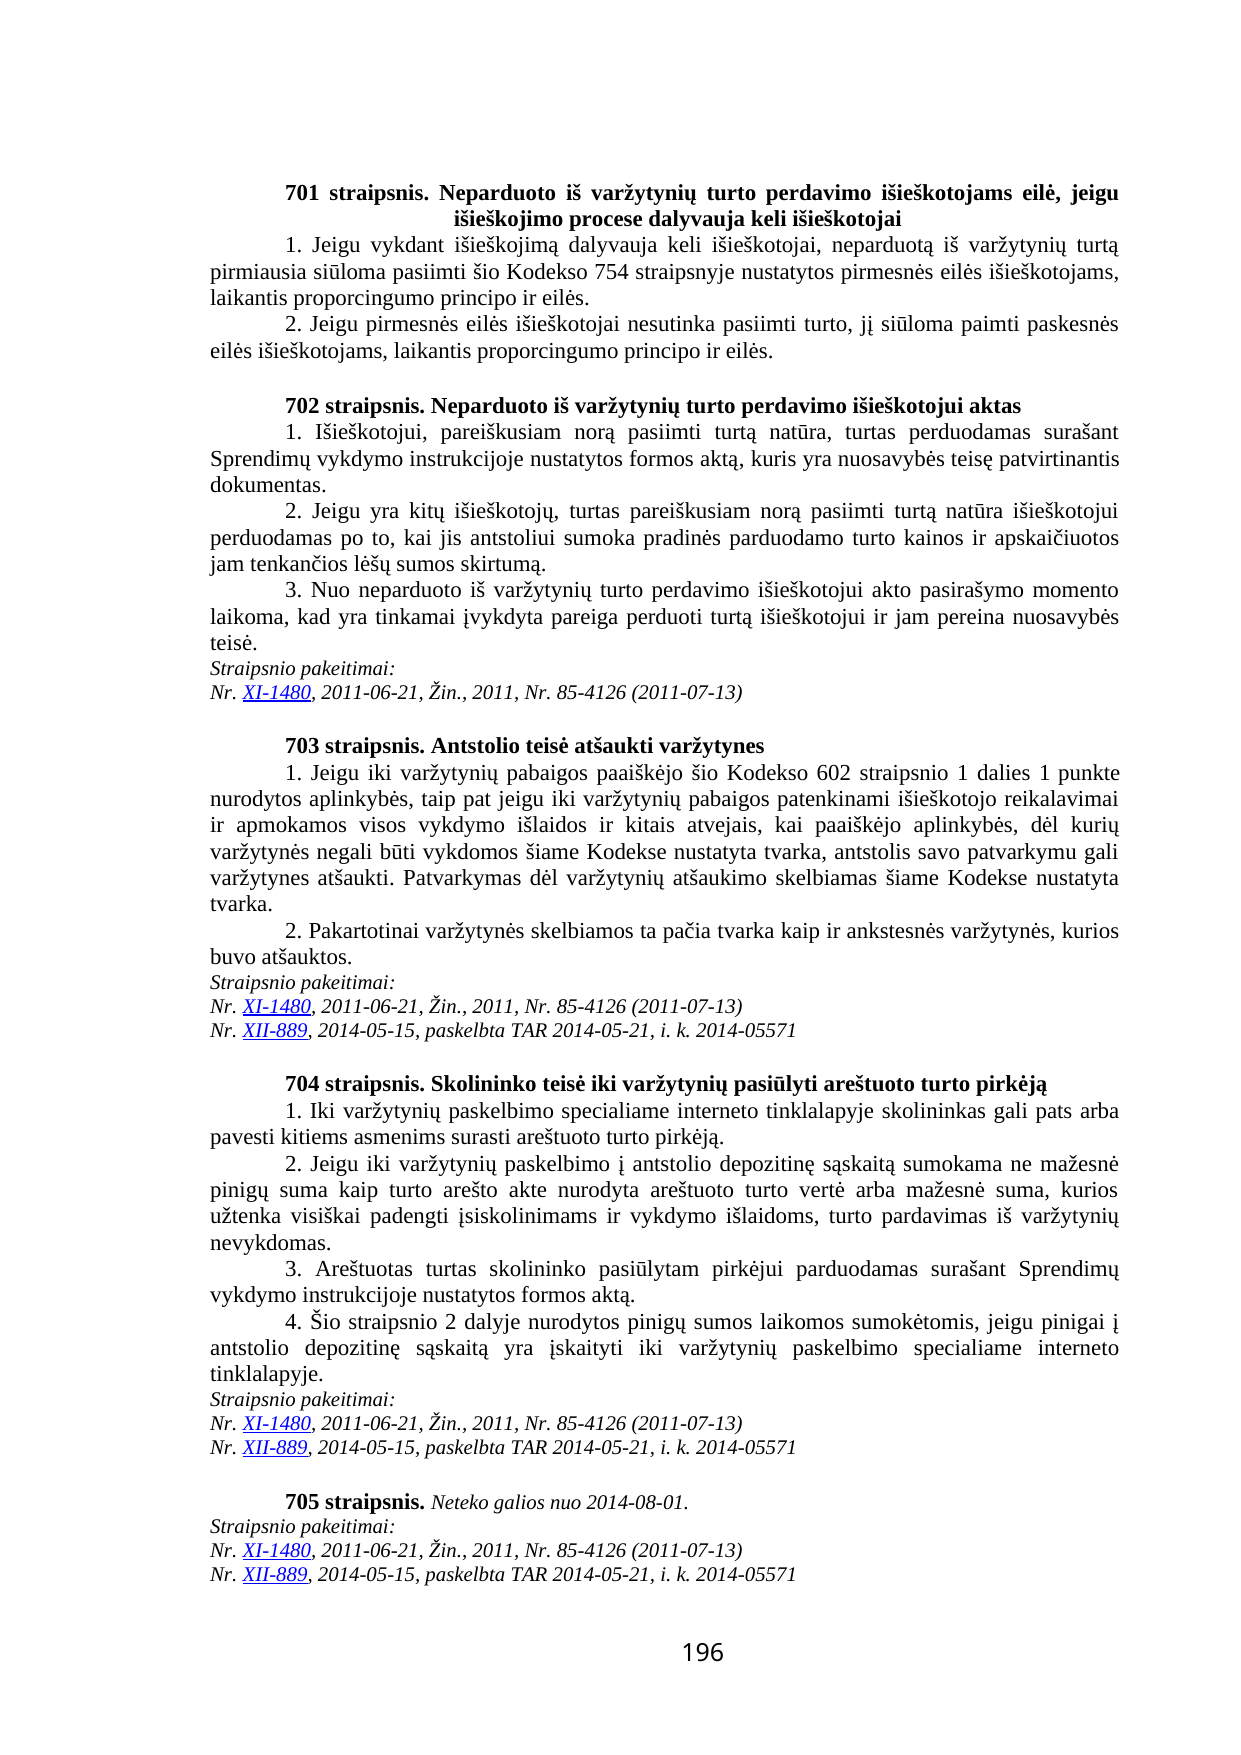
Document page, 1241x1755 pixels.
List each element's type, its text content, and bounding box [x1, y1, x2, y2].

text 1. Išieškotojui, pareiškusiam norą pasiimti turtą natūra, turtas perduodamas surašant Sprendimų vykdymo instrukcijoje nustatytos formos aktą, kuris yra nuosavybės teisę patvirtinantis dokumentas. [210, 418, 1120, 497]
text 2. Pakartotinai varžytynės skelbiamos ta pačia tvarka kaip ir ankstesnės varžytynės, kurios buvo atšauktos. [210, 917, 1120, 969]
text Straipsnio pakeitimai: [210, 656, 1120, 679]
text 2. Jeigu pirmesnės eilės išieškotojai nesutinka pasiimti turto, jį siūloma paimti paskesnės eilės išieškotojams, laikantis proporcingumo principo ir eilės. [210, 311, 1120, 363]
text Nr. XII-889, 2014-05-15, paskelbta TAR 2014-05-21, i. k. 2014-05571 [210, 1018, 1120, 1042]
text Straipsnio pakeitimai: [210, 1514, 1120, 1538]
text 3. Areštuotas turtas skolininko pasiūlytam pirkėjui parduodamas surašant Sprendimų vykdymo instrukcijoje nustatytos formos aktą. [210, 1255, 1120, 1308]
text 1. Jeigu vykdant išieškojimą dalyvauja keli išieškotojai, neparduotą iš varžytynių turtą pirmiausia siūloma pasiimti šio Kodekso 754 straipsnyje nustatytos pirmesnės eilės išieškotojams, laikantis proporcingumo principo ir eilės. [210, 231, 1120, 311]
text 4. Šio straipsnio 2 dalyje nurodytos pinigų sumos laikomos sumokėtomis, jeigu pinigai į antstolio depozitinę sąskaitą yra įskaityti iki varžytynių paskelbimo specialiame interneto tinklalapyje. [210, 1308, 1120, 1387]
text Straipsnio pakeitimai: [210, 969, 1120, 994]
text 702 straipsnis. Neparduoto iš varžytynių turto perdavimo išieškotojui aktas [210, 392, 1120, 418]
text 1. Iki varžytynių paskelbimo specialiame interneto tinklalapyje skolininkas gali pats arba pavesti kitiems asmenims surasti areštuoto turto pirkėją. [210, 1097, 1120, 1149]
text 703 straipsnis. Antstolio teisė atšaukti varžytynes [210, 732, 1120, 759]
text Straipsnio pakeitimai: [210, 1387, 1120, 1411]
text Nr. XI-1480, 2011-06-21, Žin., 2011, Nr. 85-4126 (2011-07-13) [210, 1411, 1120, 1435]
text 2. Jeigu iki varžytynių paskelbimo į antstolio depozitinę sąskaitą sumokama ne mažesnė pinigų suma kaip turto arešto akte nurodyta areštuoto turto vertė arba mažesnė suma, kurios užtenka visiškai padengti įsiskolinimams ir vykdymo išlaidoms, turto pardavimas iš varžytynių nevykdomas. [210, 1149, 1120, 1255]
text 701 straipsnis. Neparduoto iš varžytynių turto perdavimo išieškotojams eilė, jeigu išieškojimo procese dalyvauja keli išieškotojai [285, 179, 1120, 231]
text 3. Nuo neparduoto iš varžytynių turto perdavimo išieškotojui akto pasirašymo momento laikoma, kad yra tinkamai įvykdyta pareiga perduoti turtą išieškotojui ir jam pereina nuosavybės teisė. [210, 576, 1120, 656]
text 704 straipsnis. Skolininko teisė iki varžytynių pasiūlyti areštuoto turto pirkėją [285, 1071, 1120, 1097]
text Nr. XI-1480, 2011-06-21, Žin., 2011, Nr. 85-4126 (2011-07-13) [210, 679, 1120, 704]
text 2. Jeigu yra kitų išieškotojų, turtas pareiškusiam norą pasiimti turtą natūra išieškotojui perduodamas po to, kai jis antstoliui sumoka pradinės parduodamo turto kainos ir apskaičiuotos jam tenkančios lėšų sumos skirtumą. [210, 497, 1120, 576]
text Nr. XII-889, 2014-05-15, paskelbta TAR 2014-05-21, i. k. 2014-05571 [210, 1562, 1120, 1586]
text Nr. XI-1480, 2011-06-21, Žin., 2011, Nr. 85-4126 (2011-07-13) [210, 1538, 1120, 1562]
text 705 straipsnis. Neteko galios nuo 2014-08-01. [210, 1488, 1120, 1514]
text Nr. XII-889, 2014-05-15, paskelbta TAR 2014-05-21, i. k. 2014-05571 [210, 1435, 1120, 1459]
text Nr. XI-1480, 2011-06-21, Žin., 2011, Nr. 85-4126 (2011-07-13) [210, 994, 1120, 1018]
text 1. Jeigu iki varžytynių pabaigos paaiškėjo šio Kodekso 602 straipsnio 1 dalies 1 punkte nurodytos aplinkybės, taip pat jeigu iki varžytynių pabaigos patenkinami išieškotojo reikalavimai ir apmokamos visos vykdymo išlaidos ir kitais atvejais, kai paaiškėjo aplinkybės, dėl kurių varžytynės negali būti vykdomos šiame Kodekse nustatyta tvarka, antstolis savo patvarkymu gali varžytynes atšaukti. Patvarkymas dėl varžytynių atšaukimo skelbiamas šiame Kodekse nustatyta tvarka. [210, 759, 1120, 917]
